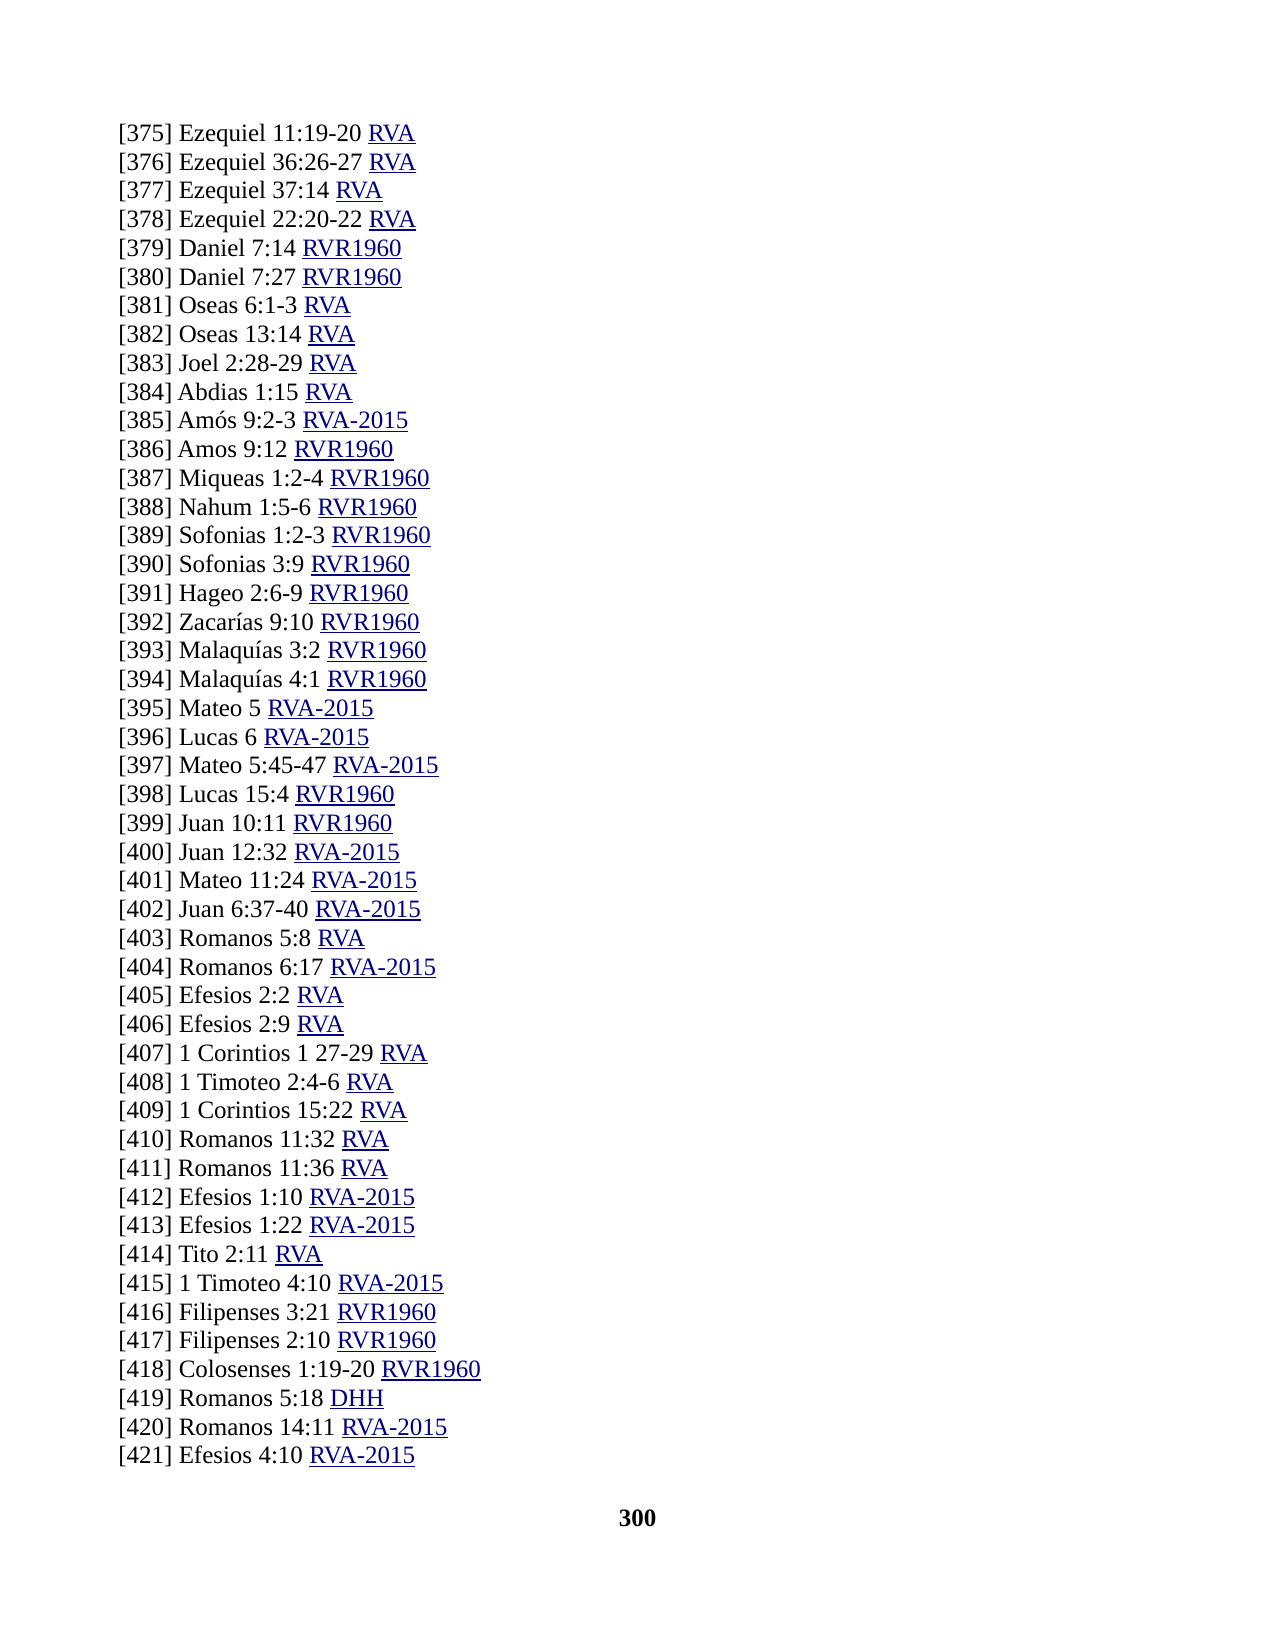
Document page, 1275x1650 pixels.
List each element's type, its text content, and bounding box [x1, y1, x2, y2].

text Romanos 14:11 RVA-2015 [118, 1412, 1157, 1441]
text Amos 9:12 RVR1960 [118, 434, 1157, 463]
text Romanos 11:36 RVA [118, 1153, 1157, 1182]
text Juan 6:37-40 RVA-2015 [118, 894, 1157, 923]
text Colosenses 1:19-20 RVR1960 [118, 1354, 1157, 1383]
text Juan 10:11 RVR1960 [118, 808, 1157, 837]
text Oseas 13:14 RVA [118, 319, 1157, 348]
text Joel 2:28-29 RVA [118, 348, 1157, 377]
text Romanos 5:8 RVA [118, 923, 1157, 952]
text Daniel 7:14 RVR1960 [118, 233, 1157, 262]
text Miqueas 1:2-4 RVR1960 [118, 463, 1157, 492]
text 1 Corintios 15:22 RVA [118, 1096, 1157, 1124]
text Sofonias 1:2-3 RVR1960 [118, 521, 1157, 549]
text 1 Timoteo 4:10 RVA-2015 [118, 1268, 1157, 1297]
text Efesios 2:2 RVA [118, 981, 1157, 1009]
text Sofonias 3:9 RVR1960 [118, 549, 1157, 578]
text Tito 2:11 RVA [118, 1239, 1157, 1268]
text 1 Corintios 1 27-29 RVA [118, 1038, 1157, 1067]
text Efesios 4:10 RVA-2015 [118, 1441, 1157, 1469]
text Ezequiel 37:14 RVA [118, 176, 1157, 204]
text Mateo 5:45-47 RVA-2015 [118, 751, 1157, 779]
text Mateo 11:24 RVA-2015 [118, 866, 1157, 894]
text Malaquías 3:2 RVR1960 [118, 636, 1157, 664]
text Abdias 1:15 RVA [118, 377, 1157, 406]
text Zacarías 9:10 RVR1960 [118, 607, 1157, 636]
text Malaquías 4:1 RVR1960 [118, 664, 1157, 693]
text Daniel 7:27 RVR1960 [118, 262, 1157, 291]
text Juan 12:32 RVA-2015 [118, 837, 1157, 866]
text Amós 9:2-3 RVA-2015 [118, 406, 1157, 434]
text Lucas 6 RVA-2015 [118, 722, 1157, 751]
text Romanos 6:17 RVA-2015 [118, 952, 1157, 981]
text 1 Timoteo 2:4-6 RVA [118, 1067, 1157, 1096]
text Romanos 5:18 DHH [118, 1383, 1157, 1412]
text Ezequiel 36:26-27 RVA [118, 147, 1157, 176]
text Oseas 6:1-3 RVA [118, 291, 1157, 319]
text Lucas 15:4 RVR1960 [118, 779, 1157, 808]
text Romanos 11:32 RVA [118, 1124, 1157, 1153]
text Efesios 1:22 RVA-2015 [118, 1211, 1157, 1239]
text Filipenses 3:21 RVR1960 [118, 1297, 1157, 1326]
text Efesios 1:10 RVA-2015 [118, 1182, 1157, 1211]
text Hageo 2:6-9 RVR1960 [118, 578, 1157, 607]
text Filipenses 2:10 RVR1960 [118, 1326, 1157, 1354]
text Mateo 5 RVA-2015 [118, 693, 1157, 722]
text Efesios 2:9 RVA [118, 1009, 1157, 1038]
text Ezequiel 22:20-22 RVA [118, 204, 1157, 233]
text Nahum 1:5-6 RVR1960 [118, 492, 1157, 521]
text Ezequiel 11:19-20 RVA [118, 118, 1157, 147]
